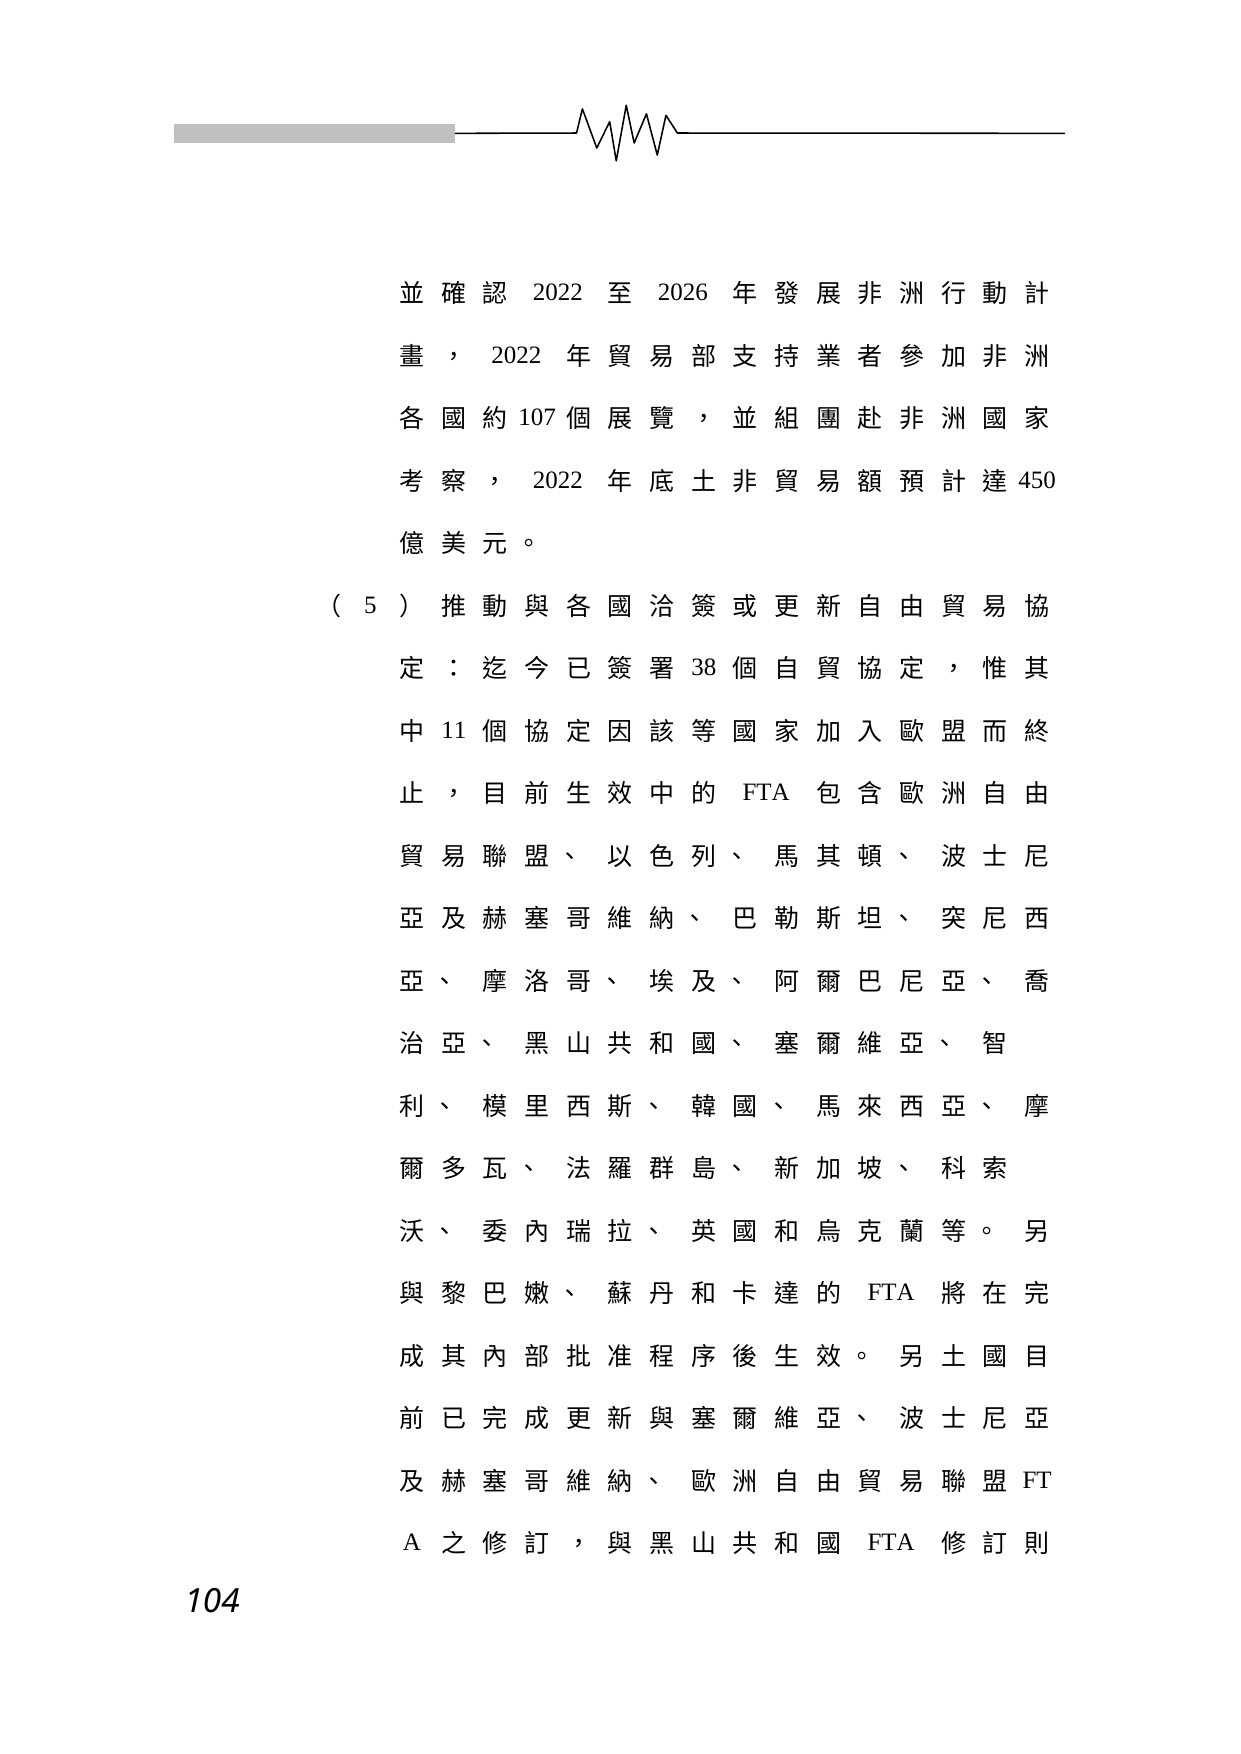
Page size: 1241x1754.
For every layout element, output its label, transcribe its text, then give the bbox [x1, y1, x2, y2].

text （5）推動與各國洽簽或更新自由貿易協定：迄今已簽署38個自貿協定，惟其中11個協定因該等國家加入歐盟而終止，目前生效中的FTA包含歐洲自由貿易聯盟、以色列、馬其頓、波士尼亞及赫塞哥維納、巴勒斯坦、突尼西亞、摩洛哥、埃及、阿爾巴尼亞、喬治亞、黑山共和國、塞爾維亞、智利、模里西斯、韓國、馬來西亞、摩爾多瓦、法羅群島、新加坡、科索沃、委內瑞拉、英國和烏克蘭等。另與黎巴嫩、蘇丹和卡達的FTA將在完成其內部批准程序後生效。另土國目前已完成更新與塞爾維亞、波士尼亞及赫塞哥維納、歐洲自由貿易聯盟FTA之修訂，與黑山共和國FTA修訂則 [306, 563, 1058, 1563]
text 並確認2022至2026年發展非洲行動計畫，2022年貿易部支持業者參加非洲各國約107個展覽，並組團赴非洲國家考察，2022年底土非貿易額預計達450億美元。 [306, 250, 1058, 563]
